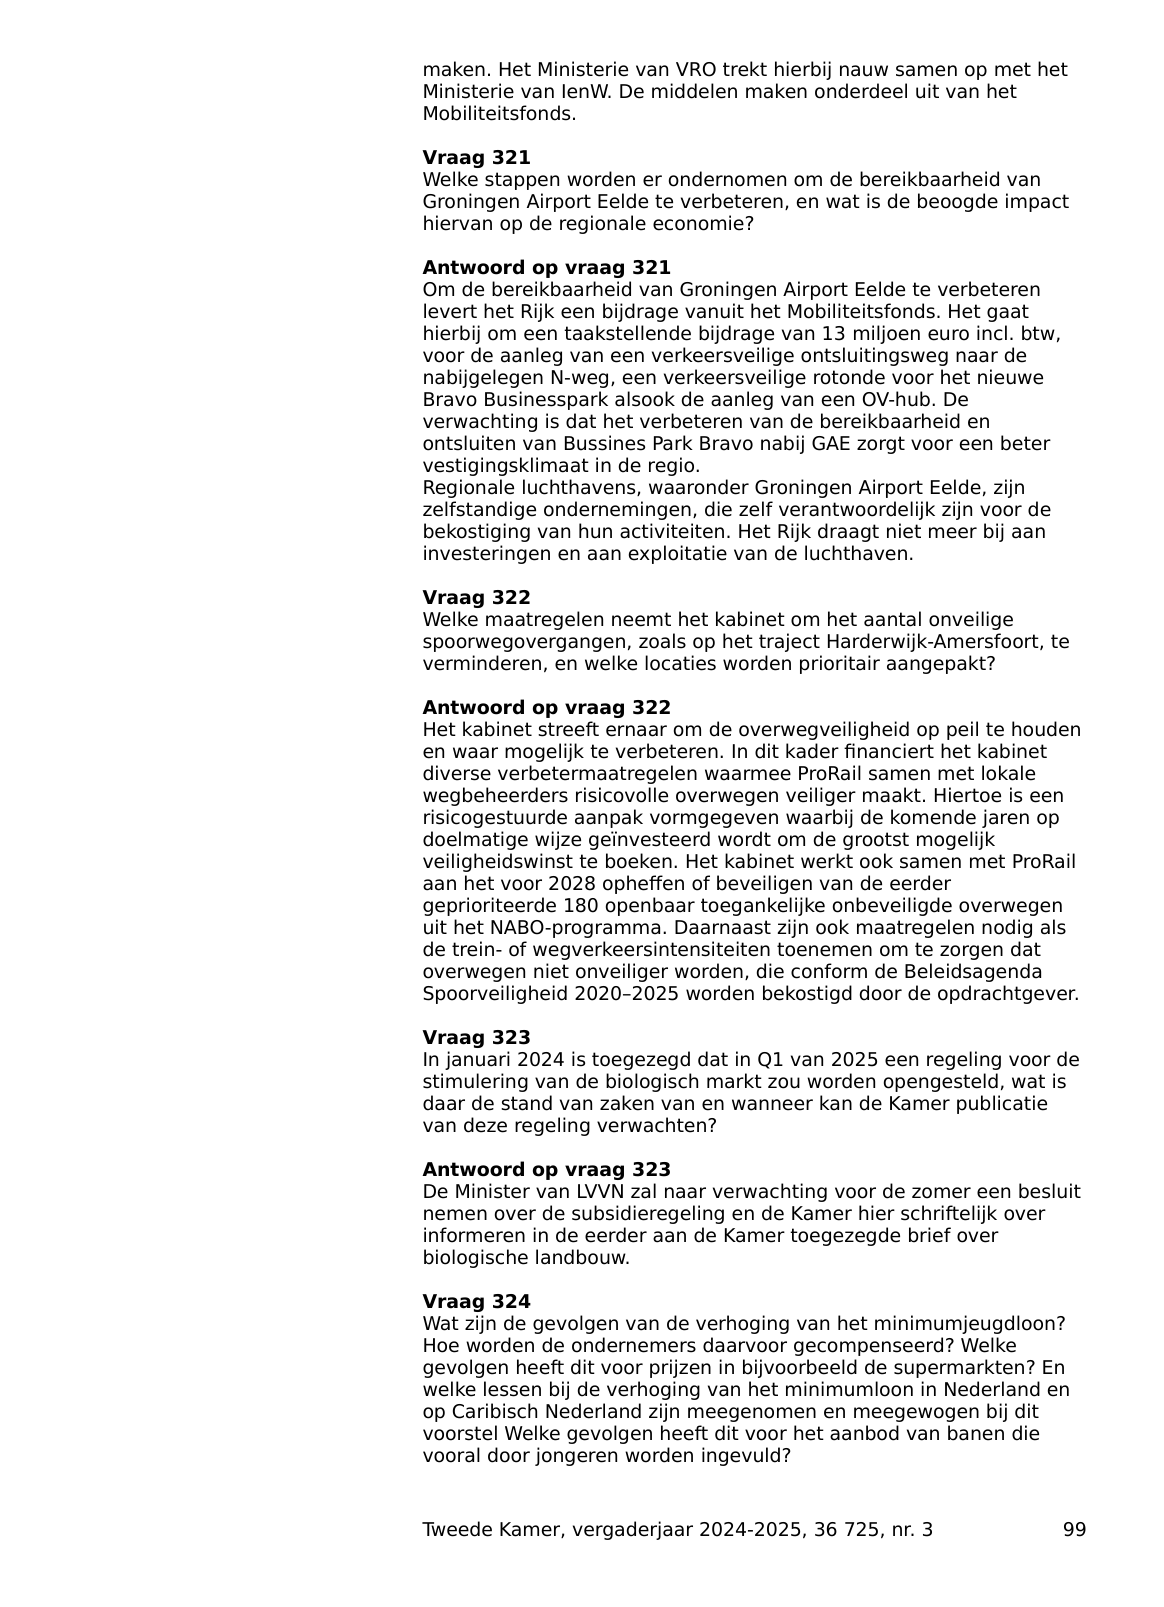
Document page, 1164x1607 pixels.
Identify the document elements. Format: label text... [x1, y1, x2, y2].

text Vraag 322 [422, 587, 1087, 609]
text Antwoord op vraag 321 [422, 257, 1087, 279]
text Wat zijn de gevolgen van de verhoging van het minimumjeugdloon? Hoe worden de ondernemers daarvoor gecompenseerd? Welke gevolgen heeft dit voor prijzen in bijvoorbeeld de supermarkten? En welke lessen bij de verhoging van het minimumloon in Nederland en op Caribisch Nederland zijn meegenomen en meegewogen bij dit voorstel Welke gevolgen heeft dit voor het aanbod van banen die vooral door jongeren worden ingevuld? [422, 1313, 1087, 1467]
text In januari 2024 is toegezegd dat in Q1 van 2025 een regeling voor de stimulering van de biologisch markt zou worden opengesteld, wat is daar de stand van zaken van en wanneer kan de Kamer publicatie van deze regeling verwachten? [422, 1049, 1087, 1137]
text Regionale luchthavens, waaronder Groningen Airport Eelde, zijn zelfstandige ondernemingen, die zelf verantwoordelijk zijn voor de bekostiging van hun activiteiten. Het Rijk draagt niet meer bij aan investeringen en aan exploitatie van de luchthaven. [422, 477, 1087, 565]
text maken. Het Ministerie van VRO trekt hierbij nauw samen op met het Ministerie van IenW. De middelen maken onderdeel uit van het Mobiliteitsfonds. [422, 59, 1087, 125]
text Antwoord op vraag 322 [422, 697, 1087, 719]
text Welke maatregelen neemt het kabinet om het aantal onveilige spoorwegovergangen, zoals op het traject Harderwijk-Amersfoort, te verminderen, en welke locaties worden prioritair aangepakt? [422, 609, 1087, 675]
text Antwoord op vraag 323 [422, 1159, 1087, 1181]
text Om de bereikbaarheid van Groningen Airport Eelde te verbeteren levert het Rijk een bijdrage vanuit het Mobiliteitsfonds. Het gaat hierbij om een taakstellende bijdrage van 13 miljoen euro incl. btw, voor de aanleg van een verkeersveilige ontsluitingsweg naar de nabijgelegen N-weg, een verkeersveilige rotonde voor het nieuwe Bravo Businesspark alsook de aanleg van een OV-hub. De verwachting is dat het verbeteren van de bereikbaarheid en ontsluiten van Bussines Park Bravo nabij GAE zorgt voor een beter vestigingsklimaat in de regio. [422, 279, 1087, 477]
text Welke stappen worden er ondernomen om de bereikbaarheid van Groningen Airport Eelde te verbeteren, en wat is de beoogde impact hiervan op de regionale economie? [422, 169, 1087, 235]
text Vraag 321 [422, 147, 1087, 169]
text Het kabinet streeft ernaar om de overwegveiligheid op peil te houden en waar mogelijk te verbeteren. In dit kader financiert het kabinet diverse verbetermaatregelen waarmee ProRail samen met lokale wegbeheerders risicovolle overwegen veiliger maakt. Hiertoe is een risicogestuurde aanpak vormgegeven waarbij de komende jaren op doelmatige wijze geïnvesteerd wordt om de grootst mogelijk veiligheidswinst te boeken. Het kabinet werkt ook samen met ProRail aan het voor 2028 opheffen of beveiligen van de eerder geprioriteerde 180 openbaar toegankelijke onbeveiligde overwegen uit het NABO-programma. Daarnaast zijn ook maatregelen nodig als de trein- of wegverkeersintensiteiten toenemen om te zorgen dat overwegen niet onveiliger worden, die conform de Beleidsagenda Spoorveiligheid 2020–2025 worden bekostigd door de opdrachtgever. [422, 719, 1087, 1005]
text Vraag 324 [422, 1291, 1087, 1313]
text Vraag 323 [422, 1027, 1087, 1049]
text De Minister van LVVN zal naar verwachting voor de zomer een besluit nemen over de subsidieregeling en de Kamer hier schriftelijk over informeren in de eerder aan de Kamer toegezegde brief over biologische landbouw. [422, 1181, 1087, 1269]
